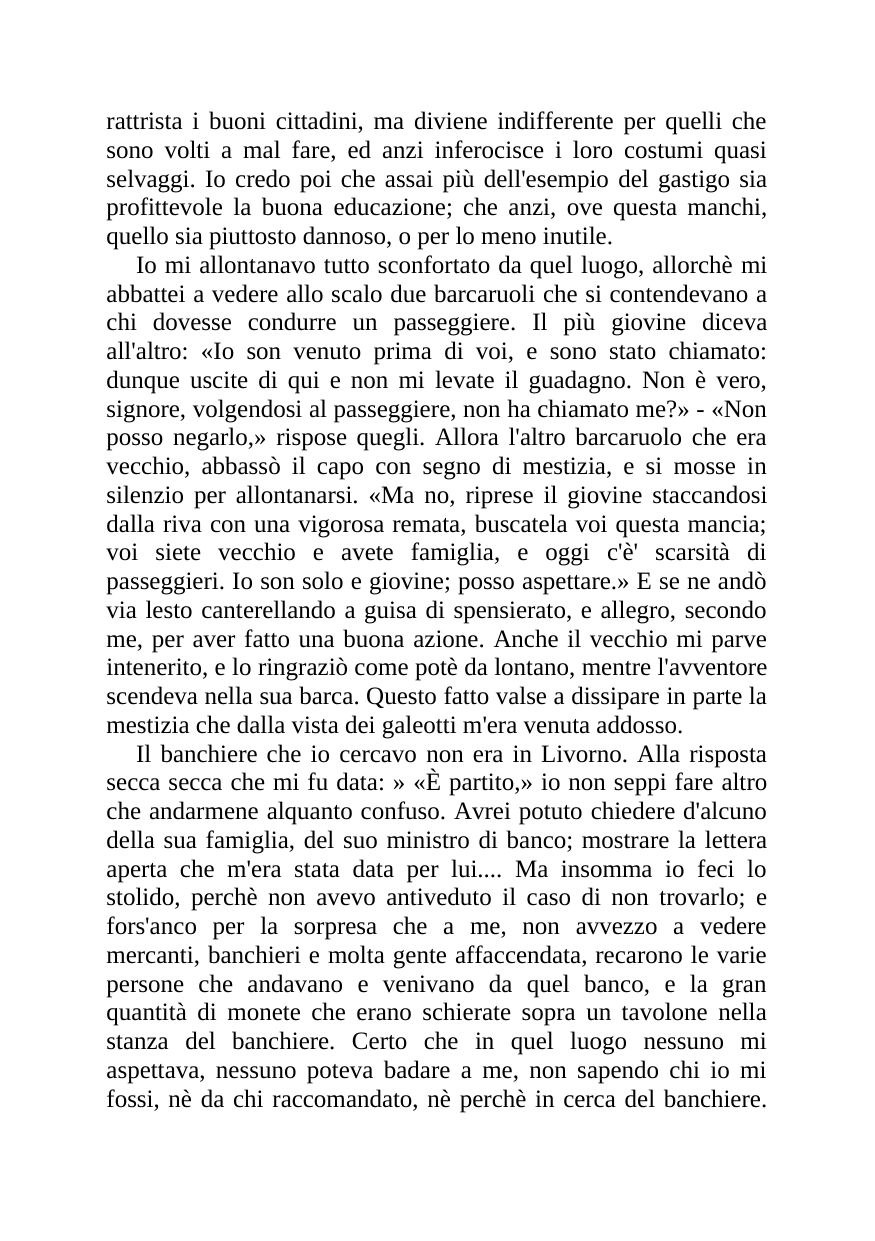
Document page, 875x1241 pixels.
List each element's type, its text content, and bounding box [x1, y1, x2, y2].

text rattrista i buoni cittadini, ma diviene indifferente per quelli che sono volti a mal fare, ed anzi inferocisce i loro costumi quasi selvaggi. Io credo poi che assai più dell'esempio del gastigo sia profittevole la buona educazione; che anzi, ove questa manchi, quello sia piuttosto dannoso, o per lo meno inutile. [106, 106, 768, 250]
text Io mi allontanavo tutto sconfortato da quel luogo, allorchè mi abbattei a vedere allo scalo due barcaruoli che si contendevano a chi dovesse condurre un passeggiere. Il più giovine diceva all'altro: «Io son venuto prima di voi, e sono stato chiamato: dunque uscite di qui e non mi levate il guadagno. Non è vero, signore, volgendosi al passeggiere, non ha chiamato me?» - «Non posso negarlo,» rispose quegli. Allora l'altro barcaruolo che era vecchio, abbassò il capo con segno di mestizia, e si mosse in silenzio per allontanarsi. «Ma no, riprese il giovine staccandosi dalla riva con una vigorosa remata, buscatela voi questa mancia; voi siete vecchio e avete famiglia, e oggi c'è' scarsità di passeggieri. Io son solo e giovine; posso aspettare.» E se ne andò via lesto canterellando a guisa di spensierato, e allegro, secondo me, per aver fatto una buona azione. Anche il vecchio mi parve intenerito, e lo ringraziò come potè da lontano, mentre l'avventore scendeva nella sua barca. Questo fatto valse a dissipare in parte la mestizia che dalla vista dei galeotti m'era venuta addosso. [106, 250, 768, 739]
text Il banchiere che io cercavo non era in Livorno. Alla risposta secca secca che mi fu data: » «È partito,» io non seppi fare altro che andarmene alquanto confuso. Avrei potuto chiedere d'alcuno della sua famiglia, del suo ministro di banco; mostrare la lettera aperta che m'era stata data per lui.... Ma insomma io feci lo stolido, perchè non avevo antiveduto il caso di non trovarlo; e fors'anco per la sorpresa che a me, non avvezzo a vedere mercanti, banchieri e molta gente affaccendata, recarono le varie persone che andavano e venivano da quel banco, e la gran quantità di monete che erano schierate sopra un tavolone nella stanza del banchiere. Certo che in quel luogo nessuno mi aspettava, nessuno poteva badare a me, non sapendo chi io mi fossi, nè da chi raccomandato, nè perchè in cerca del banchiere. [106, 739, 768, 1112]
